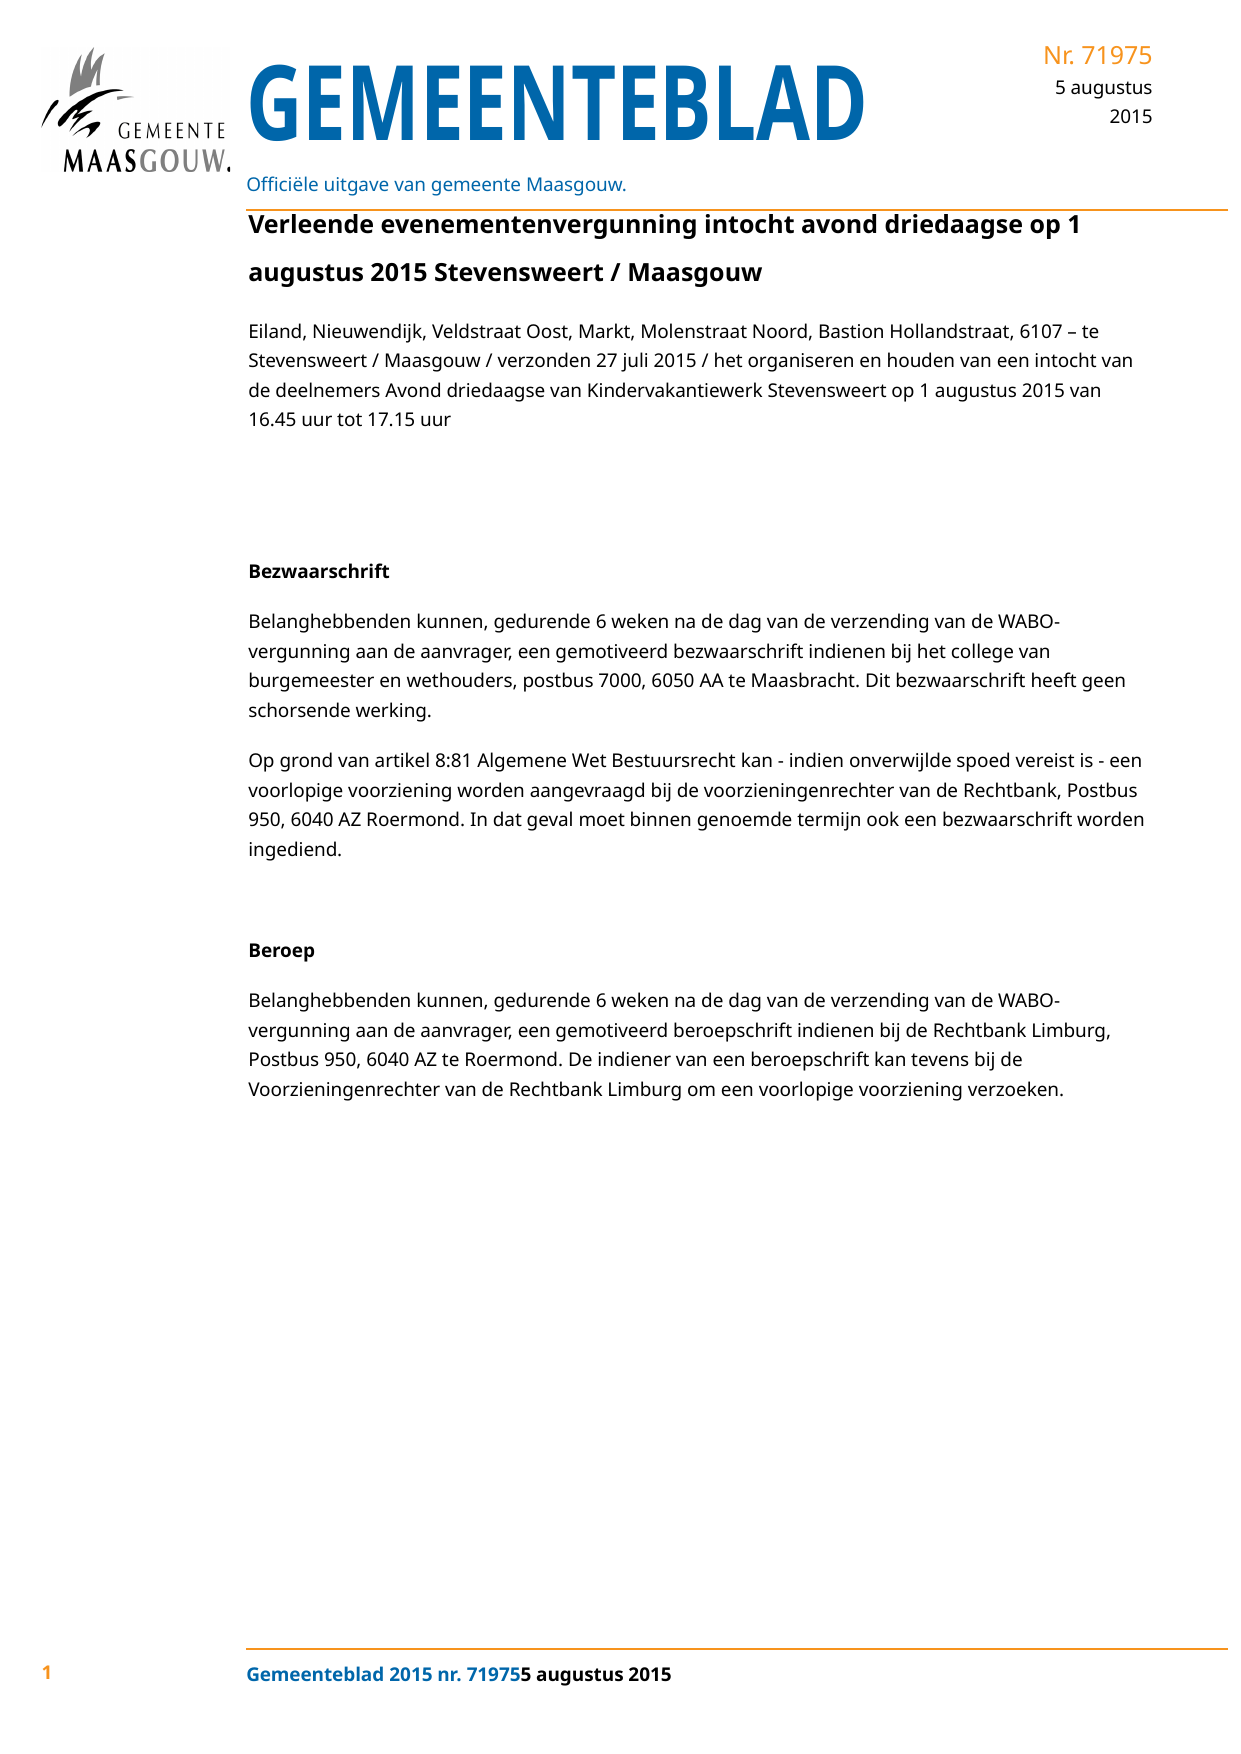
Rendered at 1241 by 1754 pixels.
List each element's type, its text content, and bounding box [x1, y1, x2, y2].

text Eiland, Nieuwendijk, Veldstraat Oost, Markt, Molenstraat Noord, Bastion Hollandstraat, 6107 – te Stevensweert / Maasgouw / verzonden 27 juli 2015 / het organiseren en houden van een intocht van de deelnemers Avond driedaagse van Kindervakantiewerk Stevensweert op 1 augustus 2015 van 16.45 uur tot 17.15 uur [248, 318, 1152, 432]
text Op grond van artikel 8:81 Algemene Wet Bestuursrecht kan - indien onverwijlde spoed vereist is - een voorlopige voorziening worden aangevraagd bij de voorzieningenrechter van de Rechtbank, Postbus 950, 6040 AZ Roermond. In dat geval moet binnen genoemde termijn ook een bezwaarschrift worden ingediend. [248, 747, 1152, 862]
picture [41, 47, 231, 172]
text Bezwaarschrift [248, 558, 1152, 584]
text Belanghebbenden kunnen, gedurende 6 weken na de dag van de verzending van de WABO-vergunning aan de aanvrager, een gemotiveerd beroepschrift indienen bij de Rechtbank Limburg, Postbus 950, 6040 AZ te Roermond. De indiener van een beroepschrift kan tevens bij de Voorzieningenrechter van de Rechtbank Limburg om een voorlopige voorziening verzoeken. [248, 987, 1152, 1102]
text Verleende evenementenvergunning intocht avond driedaagse op 1 augustus 2015 Stevensweert / Maasgouw [248, 211, 1152, 288]
text Belanghebbenden kunnen, gedurende 6 weken na de dag van de verzending van de WABO-vergunning aan de aanvrager, een gemotiveerd bezwaarschrift indienen bij het college van burgemeester en wethouders, postbus 7000, 6050 AA te Maasbracht. Dit bezwaarschrift heeft geen schorsende werking. [248, 608, 1152, 723]
text Beroep [248, 937, 1152, 963]
